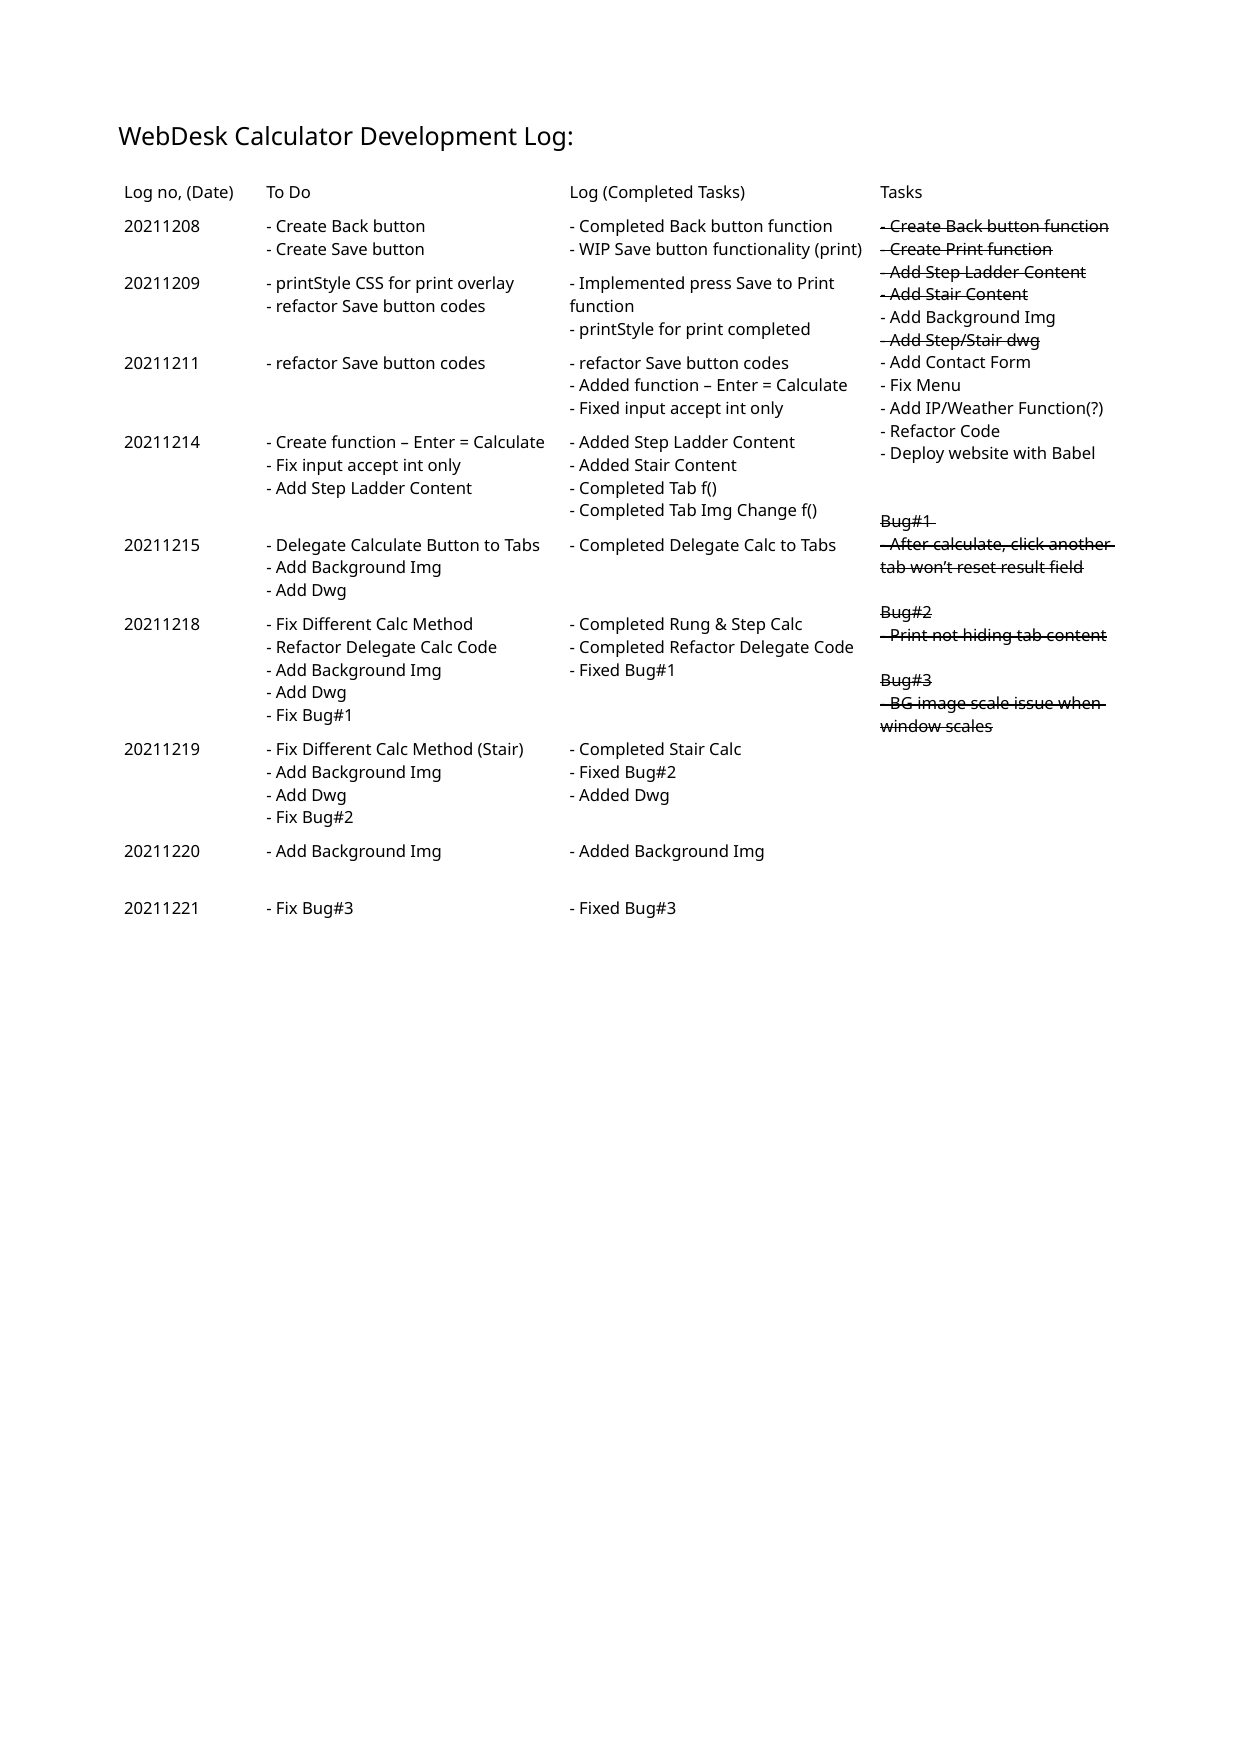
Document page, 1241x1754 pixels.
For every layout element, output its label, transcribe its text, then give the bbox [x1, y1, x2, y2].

table_cell - Create Back button function - Create Print function - Add Step Ladder Content - Add Stair Content - Add Background Img - Add Step/Stair dwg - Add Contact Form - Fix Menu - Add IP/Weather Function(?) - Refactor Code - Deploy website with Babel Bug#1 - After calculate, click another tab won’t reset result field Bug#2 - Print not hiding tab content Bug#3 - BG image scale issue when window scales [874, 209, 1123, 925]
table_header Log no, (Date) [118, 175, 260, 209]
table_cell - Create Back button - Create Save button [260, 209, 564, 266]
table_cell - Implemented press Save to Print function - printStyle for print completed [564, 266, 874, 346]
table_cell - Completed Stair Calc - Fixed Bug#2 - Added Dwg [564, 732, 874, 834]
table_cell 20211219 [118, 732, 260, 834]
table_header Tasks [874, 175, 1123, 209]
table_cell - Completed Rung & Step Calc - Completed Refactor Delegate Code - Fixed Bug#1 [564, 607, 874, 732]
table_cell 20211209 [118, 266, 260, 346]
table_cell - Add Background Img [260, 834, 564, 891]
table_cell - Added Background Img [564, 834, 874, 891]
table_cell - Fix Bug#3 [260, 891, 564, 925]
table_cell 20211214 [118, 425, 260, 527]
table_cell - Completed Back button function - WIP Save button functionality (print) [564, 209, 874, 266]
table_header Log (Completed Tasks) [564, 175, 874, 209]
table_cell 20211221 [118, 891, 260, 925]
table_cell - Fix Different Calc Method - Refactor Delegate Calc Code - Add Background Img - Add Dwg - Fix Bug#1 [260, 607, 564, 732]
table_cell 20211220 [118, 834, 260, 891]
table_cell - Create function – Enter = Calculate - Fix input accept int only - Add Step Ladder Content [260, 425, 564, 527]
table_cell 20211218 [118, 607, 260, 732]
table_cell - Completed Delegate Calc to Tabs [564, 528, 874, 607]
table_cell - Delegate Calculate Button to Tabs - Add Background Img - Add Dwg [260, 528, 564, 607]
table_cell - Fixed Bug#3 [564, 891, 874, 925]
table_cell - refactor Save button codes - Added function – Enter = Calculate - Fixed input accept int only [564, 346, 874, 425]
table_cell - Added Step Ladder Content - Added Stair Content - Completed Tab f() - Completed Tab Img Change f() [564, 425, 874, 527]
table_cell 20211215 [118, 528, 260, 607]
table_cell - refactor Save button codes [260, 346, 564, 425]
table_cell - printStyle CSS for print overlay - refactor Save button codes [260, 266, 564, 346]
table_cell 20211211 [118, 346, 260, 425]
table_cell 20211208 [118, 209, 260, 266]
table_cell - Fix Different Calc Method (Stair) - Add Background Img - Add Dwg - Fix Bug#2 [260, 732, 564, 834]
text WebDesk Calculator Development Log: [118, 118, 1122, 152]
table_header To Do [260, 175, 564, 209]
